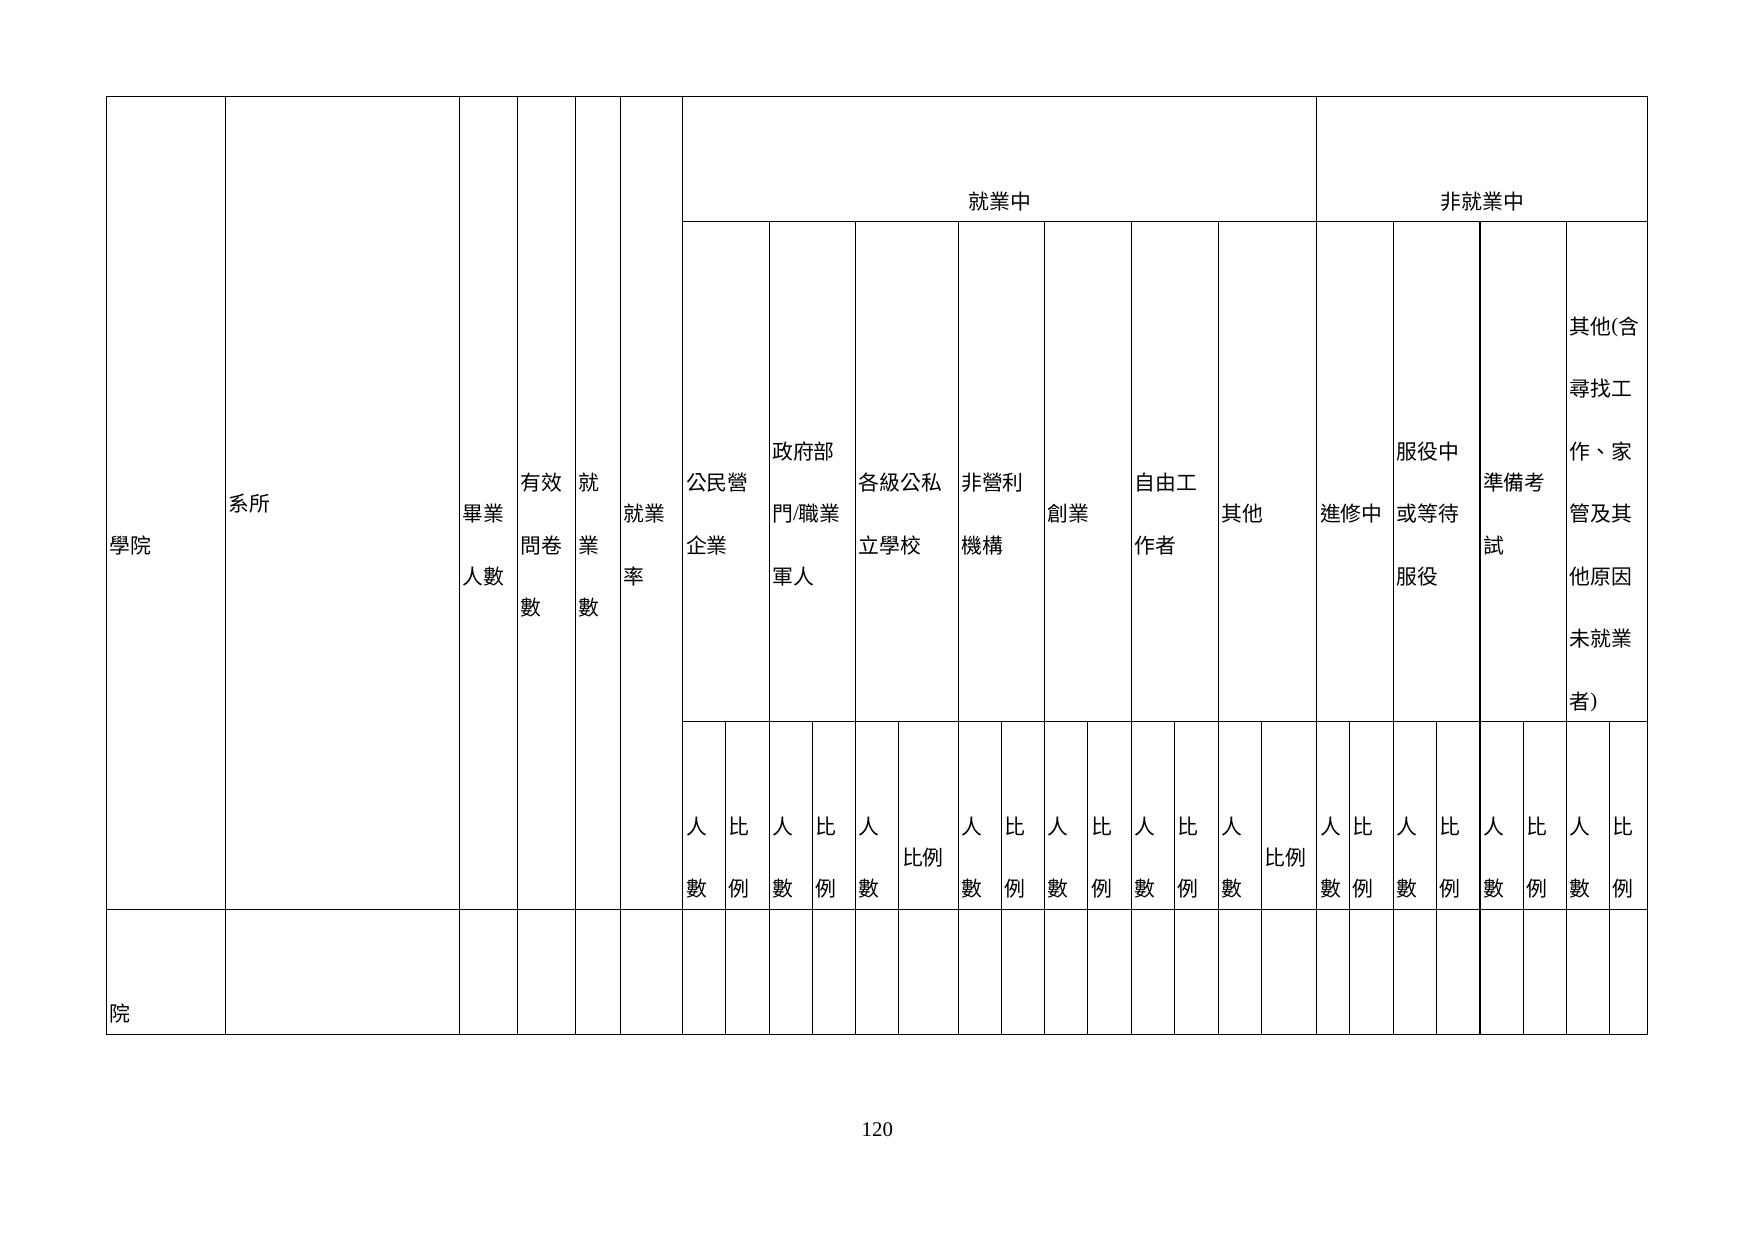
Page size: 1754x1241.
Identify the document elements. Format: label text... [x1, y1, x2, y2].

table_header 就業數 [576, 97, 620, 908]
table_cell 比例 [1610, 722, 1647, 908]
table_cell [1045, 910, 1087, 1033]
table_cell 人數 [1394, 722, 1436, 908]
table_cell 其他 [1219, 222, 1316, 721]
table_header 有效問卷數 [518, 97, 575, 908]
table_cell [1524, 910, 1566, 1033]
table_cell [1175, 910, 1218, 1033]
table_cell [1262, 910, 1316, 1033]
table_header 畢業人數 [460, 97, 517, 908]
table_cell [683, 910, 725, 1033]
table_cell [899, 910, 958, 1033]
table_cell [1481, 910, 1523, 1033]
table_cell 人數 [856, 722, 898, 908]
table_cell 比例 [1437, 722, 1479, 908]
table_header 就業中 [683, 97, 1316, 221]
table_cell 比例 [1350, 722, 1393, 908]
table_header 學院 [107, 97, 225, 908]
table_cell 人數 [1481, 722, 1523, 908]
table_header 系所 [226, 97, 459, 908]
table_cell 比例 [1088, 722, 1131, 908]
table_cell 各級公私立學校 [856, 222, 958, 721]
table_cell 人數 [959, 722, 1001, 908]
table_cell 公民營企業 [683, 222, 769, 721]
table_cell [856, 910, 898, 1033]
table_cell 人數 [1219, 722, 1261, 908]
table_cell [1088, 910, 1131, 1033]
table_header 非就業中 [1317, 97, 1647, 221]
table_cell [1002, 910, 1044, 1033]
table_cell 進修中 [1317, 222, 1393, 721]
table_cell [1317, 910, 1349, 1033]
table_cell [959, 910, 1001, 1033]
table_cell [621, 910, 682, 1033]
table_cell [1610, 910, 1647, 1033]
table_cell 人數 [1132, 722, 1174, 908]
table_cell 人數 [1045, 722, 1087, 908]
table_cell 人數 [1567, 722, 1609, 908]
table_cell [1394, 910, 1436, 1033]
table_cell 比例 [726, 722, 769, 908]
table_cell [226, 910, 459, 1033]
table_cell 自由工作者 [1132, 222, 1218, 721]
table_cell [813, 910, 855, 1033]
table_cell [460, 910, 517, 1033]
table_cell [726, 910, 769, 1033]
table_cell 服役中或等待服役 [1394, 222, 1479, 721]
table_cell 比例 [1175, 722, 1218, 908]
table_cell [1437, 910, 1479, 1033]
table_cell [770, 910, 812, 1033]
table_cell 非營利機構 [959, 222, 1044, 721]
table_cell 人數 [1317, 722, 1349, 908]
table_cell 比例 [1524, 722, 1566, 908]
table_cell [518, 910, 575, 1033]
table_cell 其他(含尋找工作、家管及其他原因未就業者) [1567, 222, 1647, 721]
table_header 就業率 [621, 97, 682, 908]
table_cell 準備考試 [1481, 222, 1566, 721]
table_cell [1350, 910, 1393, 1033]
table_cell 政府部門/職業軍人 [770, 222, 855, 721]
table_cell 院 [107, 910, 225, 1033]
table_cell 比例 [1262, 722, 1316, 908]
table_cell 創業 [1045, 222, 1131, 721]
table_cell [1132, 910, 1174, 1033]
table_cell [1219, 910, 1261, 1033]
table_cell 人數 [683, 722, 725, 908]
table_cell 比例 [1002, 722, 1044, 908]
table_cell [1567, 910, 1609, 1033]
table_cell [576, 910, 620, 1033]
table_cell 人數 [770, 722, 812, 908]
table_cell 比例 [899, 722, 958, 908]
table_cell 比例 [813, 722, 855, 908]
